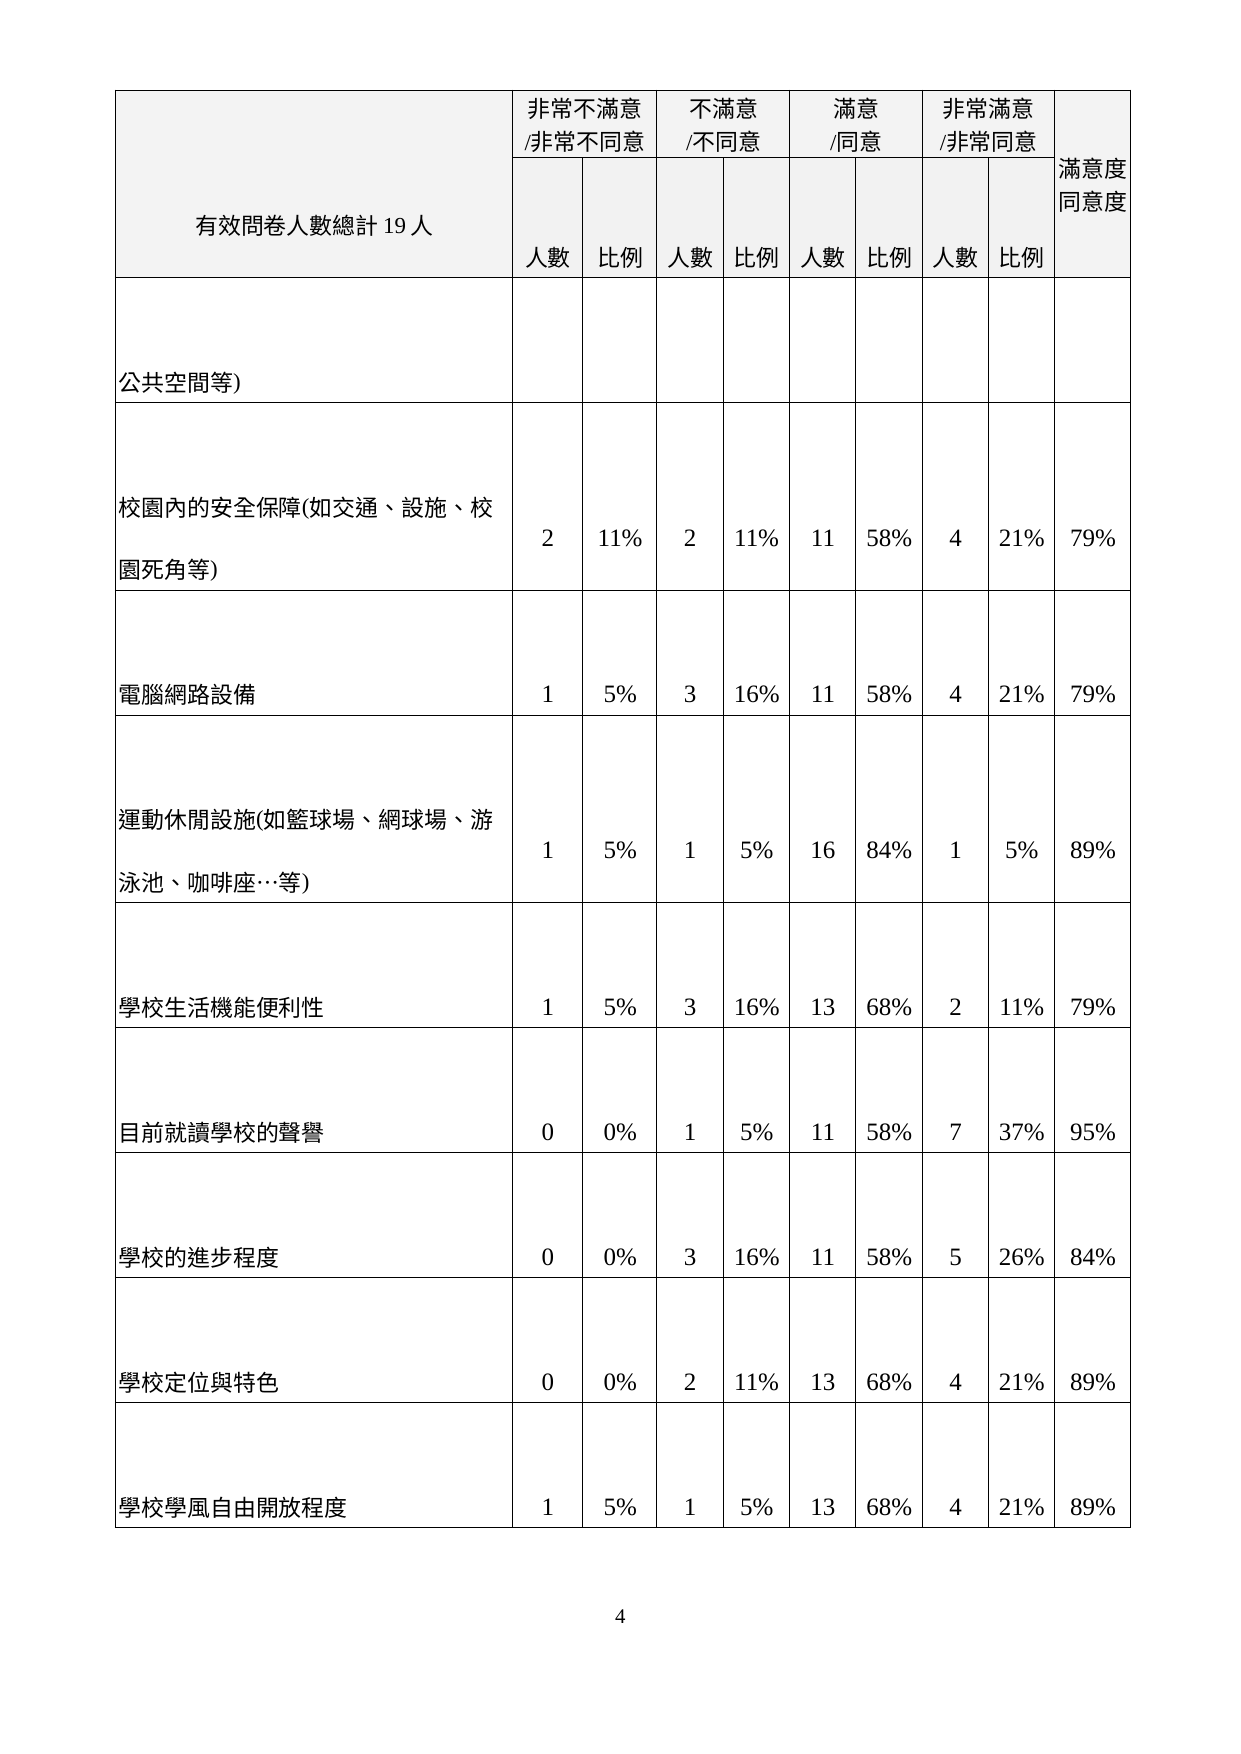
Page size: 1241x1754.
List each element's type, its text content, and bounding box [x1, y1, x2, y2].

table_cell 21% [989, 591, 1054, 714]
table_cell 0 [513, 1278, 582, 1402]
table_cell 5% [583, 591, 656, 714]
table_cell 4 [923, 1403, 988, 1527]
table_cell 11% [724, 1278, 789, 1402]
table_cell 16 [790, 716, 855, 902]
table_cell 11% [724, 403, 789, 589]
table_cell 0 [513, 1028, 582, 1152]
table_cell 4 [923, 591, 988, 714]
table_cell 5% [724, 1403, 789, 1527]
table_cell 13 [790, 1278, 855, 1402]
table_cell 95% [1055, 1028, 1130, 1152]
table_cell 1 [513, 716, 582, 902]
table_cell 89% [1055, 1403, 1130, 1527]
table_cell 58% [856, 1153, 922, 1277]
table_cell 人數 [657, 158, 723, 277]
table_cell 7 [923, 1028, 988, 1152]
table_cell 目前就讀學校的聲譽 [116, 1028, 512, 1152]
table_cell 5% [583, 716, 656, 902]
table_cell 運動休閒設施(如籃球場、網球場、游泳池、咖啡座…等) [116, 716, 512, 902]
table_cell 學校定位與特色 [116, 1278, 512, 1402]
table_cell 79% [1055, 903, 1130, 1027]
table_cell 公共空間等) [116, 278, 512, 402]
table_cell [657, 278, 723, 402]
table_cell 3 [657, 1153, 723, 1277]
table_cell 21% [989, 403, 1054, 589]
table_cell 58% [856, 403, 922, 589]
table_header 非常滿意 /非常同意 [923, 91, 1054, 157]
table_cell 13 [790, 1403, 855, 1527]
table_cell 79% [1055, 403, 1130, 589]
table_cell 16% [724, 1153, 789, 1277]
table_cell 比例 [724, 158, 789, 277]
table_cell 58% [856, 591, 922, 714]
table_cell 學校的進步程度 [116, 1153, 512, 1277]
table_cell 1 [657, 1403, 723, 1527]
table_cell [1055, 278, 1130, 402]
table_cell 21% [989, 1403, 1054, 1527]
table_cell 11 [790, 1153, 855, 1277]
table_cell [989, 278, 1054, 402]
table_cell 1 [657, 716, 723, 902]
table_cell 4 [923, 1278, 988, 1402]
table_cell 89% [1055, 716, 1130, 902]
table_cell 人數 [923, 158, 988, 277]
table_cell 89% [1055, 1278, 1130, 1402]
table_cell 5% [989, 716, 1054, 902]
table_cell 0% [583, 1278, 656, 1402]
table_cell 5% [724, 1028, 789, 1152]
table_cell 11% [583, 403, 656, 589]
table_cell 11 [790, 1028, 855, 1152]
table_cell 1 [513, 903, 582, 1027]
table_cell [724, 278, 789, 402]
table_cell 5% [583, 903, 656, 1027]
table_cell 3 [657, 903, 723, 1027]
table_header 不滿意 /不同意 [657, 91, 789, 157]
table_cell 79% [1055, 591, 1130, 714]
table_cell 37% [989, 1028, 1054, 1152]
table_header 滿意 /同意 [790, 91, 922, 157]
table_cell 學校學風自由開放程度 [116, 1403, 512, 1527]
table_cell 68% [856, 1278, 922, 1402]
table_cell 1 [657, 1028, 723, 1152]
table_cell 16% [724, 903, 789, 1027]
table_cell 5 [923, 1153, 988, 1277]
table_cell 68% [856, 1403, 922, 1527]
table_cell 學校生活機能便利性 [116, 903, 512, 1027]
table_cell 21% [989, 1278, 1054, 1402]
table_header 有效問卷人數總計19人 [116, 91, 512, 277]
table_cell 5% [583, 1403, 656, 1527]
table_cell 68% [856, 903, 922, 1027]
table_cell [856, 278, 922, 402]
table_cell 人數 [790, 158, 855, 277]
table_cell 1 [513, 1403, 582, 1527]
table_cell 3 [657, 591, 723, 714]
table_cell 比例 [583, 158, 656, 277]
table_cell 11 [790, 403, 855, 589]
table_cell 4 [923, 403, 988, 589]
table_cell 1 [513, 591, 582, 714]
table_cell 2 [923, 903, 988, 1027]
table_cell 11 [790, 591, 855, 714]
table_cell [790, 278, 855, 402]
table_cell 電腦網路設備 [116, 591, 512, 714]
table_cell 校園內的安全保障(如交通、設施、校園死角等) [116, 403, 512, 589]
table_cell [583, 278, 656, 402]
table_cell 0% [583, 1153, 656, 1277]
table_header 滿意度 同意度 [1055, 91, 1130, 277]
table_cell 84% [856, 716, 922, 902]
table_cell 13 [790, 903, 855, 1027]
table_cell [513, 278, 582, 402]
table_cell 比例 [856, 158, 922, 277]
table_cell 5% [724, 716, 789, 902]
table_cell [923, 278, 988, 402]
table_cell 26% [989, 1153, 1054, 1277]
table_cell 2 [657, 1278, 723, 1402]
table_cell 11% [989, 903, 1054, 1027]
table_cell 0% [583, 1028, 656, 1152]
table_header 非常不滿意 /非常不同意 [513, 91, 656, 157]
table_cell 58% [856, 1028, 922, 1152]
table_cell 人數 [513, 158, 582, 277]
table_cell 1 [923, 716, 988, 902]
table_cell 84% [1055, 1153, 1130, 1277]
table_cell 16% [724, 591, 789, 714]
table_cell 2 [657, 403, 723, 589]
table_cell 比例 [989, 158, 1054, 277]
table_cell 0 [513, 1153, 582, 1277]
table_cell 2 [513, 403, 582, 589]
